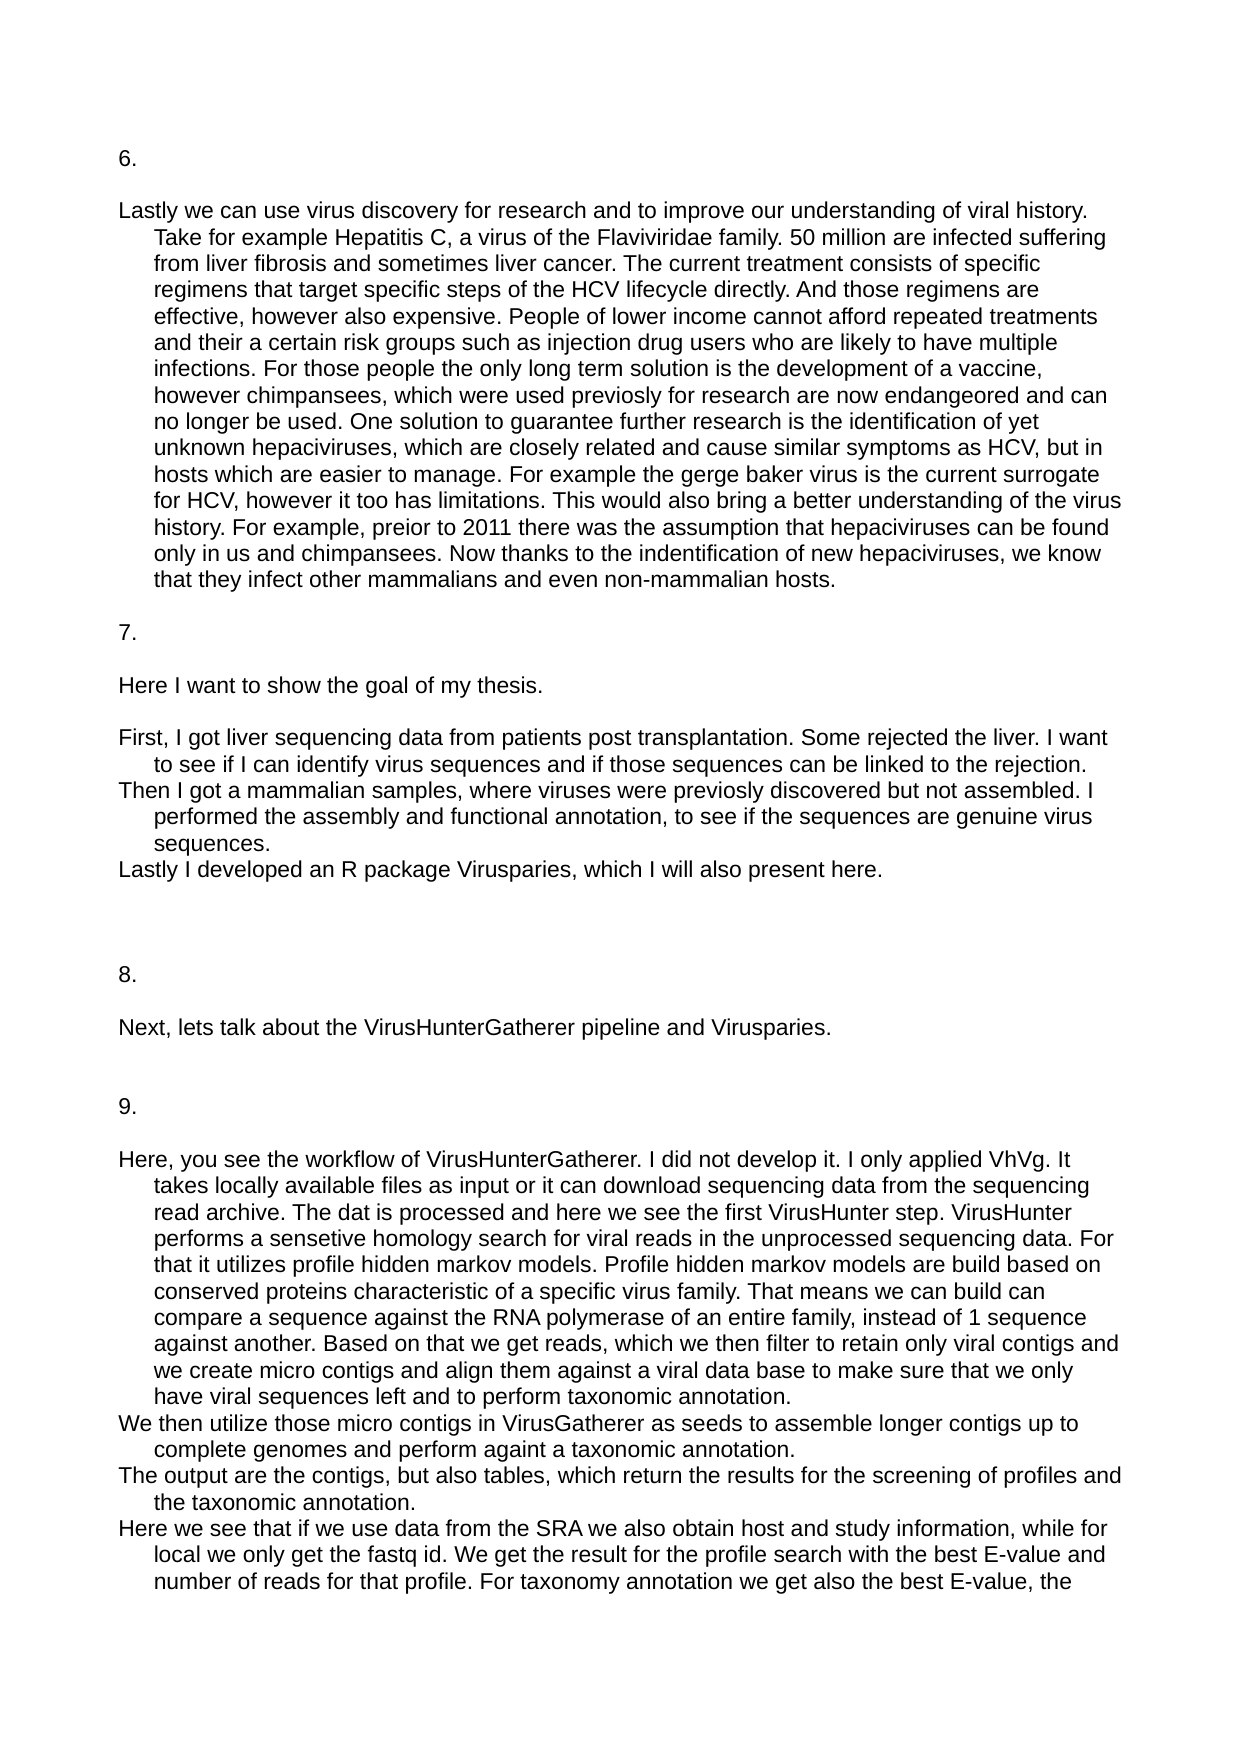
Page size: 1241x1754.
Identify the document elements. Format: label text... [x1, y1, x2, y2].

text 9. [118, 1093, 1122, 1119]
text Lastly I developed an R package Virusparies, which I will also present here. [118, 856, 1122, 882]
text Here we see that if we use data from the SRA we also obtain host and study information, while for local we only get the fastq id. We get the result for the profile search with the best E-value and number of reads for that profile. For taxonomy annotation we get also the best E-value, the [118, 1515, 1122, 1594]
text 8. [118, 961, 1122, 988]
text First, I got liver sequencing data from patients post transplantation. Some rejected the liver. I want to see if I can identify virus sequences and if those sequences can be linked to the rejection. [118, 724, 1122, 777]
text Next, lets talk about the VirusHunterGatherer pipeline and Virusparies. [118, 1014, 1122, 1041]
text We then utilize those micro contigs in VirusGatherer as seeds to assemble longer contigs up to complete genomes and perform againt a taxonomic annotation. [118, 1409, 1122, 1462]
text Then I got a mammalian samples, where viruses were previosly discovered but not assembled. I performed the assembly and functional annotation, to see if the sequences are genuine virus sequences. [118, 777, 1122, 856]
text The output are the contigs, but also tables, which return the results for the screening of profiles and the taxonomic annotation. [118, 1462, 1122, 1515]
text 6. [118, 144, 1122, 171]
text Here, you see the workflow of VirusHunterGatherer. I did not develop it. I only applied VhVg. It takes locally available files as input or it can download sequencing data from the sequencing read archive. The dat is processed and here we see the first VirusHunter step. VirusHunter performs a sensetive homology search for viral reads in the unprocessed sequencing data. For that it utilizes profile hidden markov models. Profile hidden markov models are build based on conserved proteins characteristic of a specific virus family. That means we can build can compare a sequence against the RNA polymerase of an entire family, instead of 1 sequence against another. Based on that we get reads, which we then filter to retain only viral contigs and we create micro contigs and align them against a viral data base to make sure that we only have viral sequences left and to perform taxonomic annotation. [118, 1146, 1122, 1409]
text Lastly we can use virus discovery for research and to improve our understanding of viral history. Take for example Hepatitis C, a virus of the Flaviviridae family. 50 million are infected suffering from liver fibrosis and sometimes liver cancer. The current treatment consists of specific regimens that target specific steps of the HCV lifecycle directly. And those regimens are effective, however also expensive. People of lower income cannot afford repeated treatments and their a certain risk groups such as injection drug users who are likely to have multiple infections. For those people the only long term solution is the development of a vaccine, however chimpansees, which were used previosly for research are now endangeored and can no longer be used. One solution to guarantee further research is the identification of yet unknown hepaciviruses, which are closely related and cause similar symptoms as HCV, but in hosts which are easier to manage. For example the gerge baker virus is the current surrogate for HCV, however it too has limitations. This would also bring a better understanding of the virus history. For example, preior to 2011 there was the assumption that hepaciviruses can be found only in us and chimpansees. Now thanks to the indentification of new hepaciviruses, we know that they infect other mammalians and even non-mammalian hosts. [118, 197, 1122, 592]
text 7. [118, 619, 1122, 645]
text Here I want to show the goal of my thesis. [118, 672, 1122, 698]
